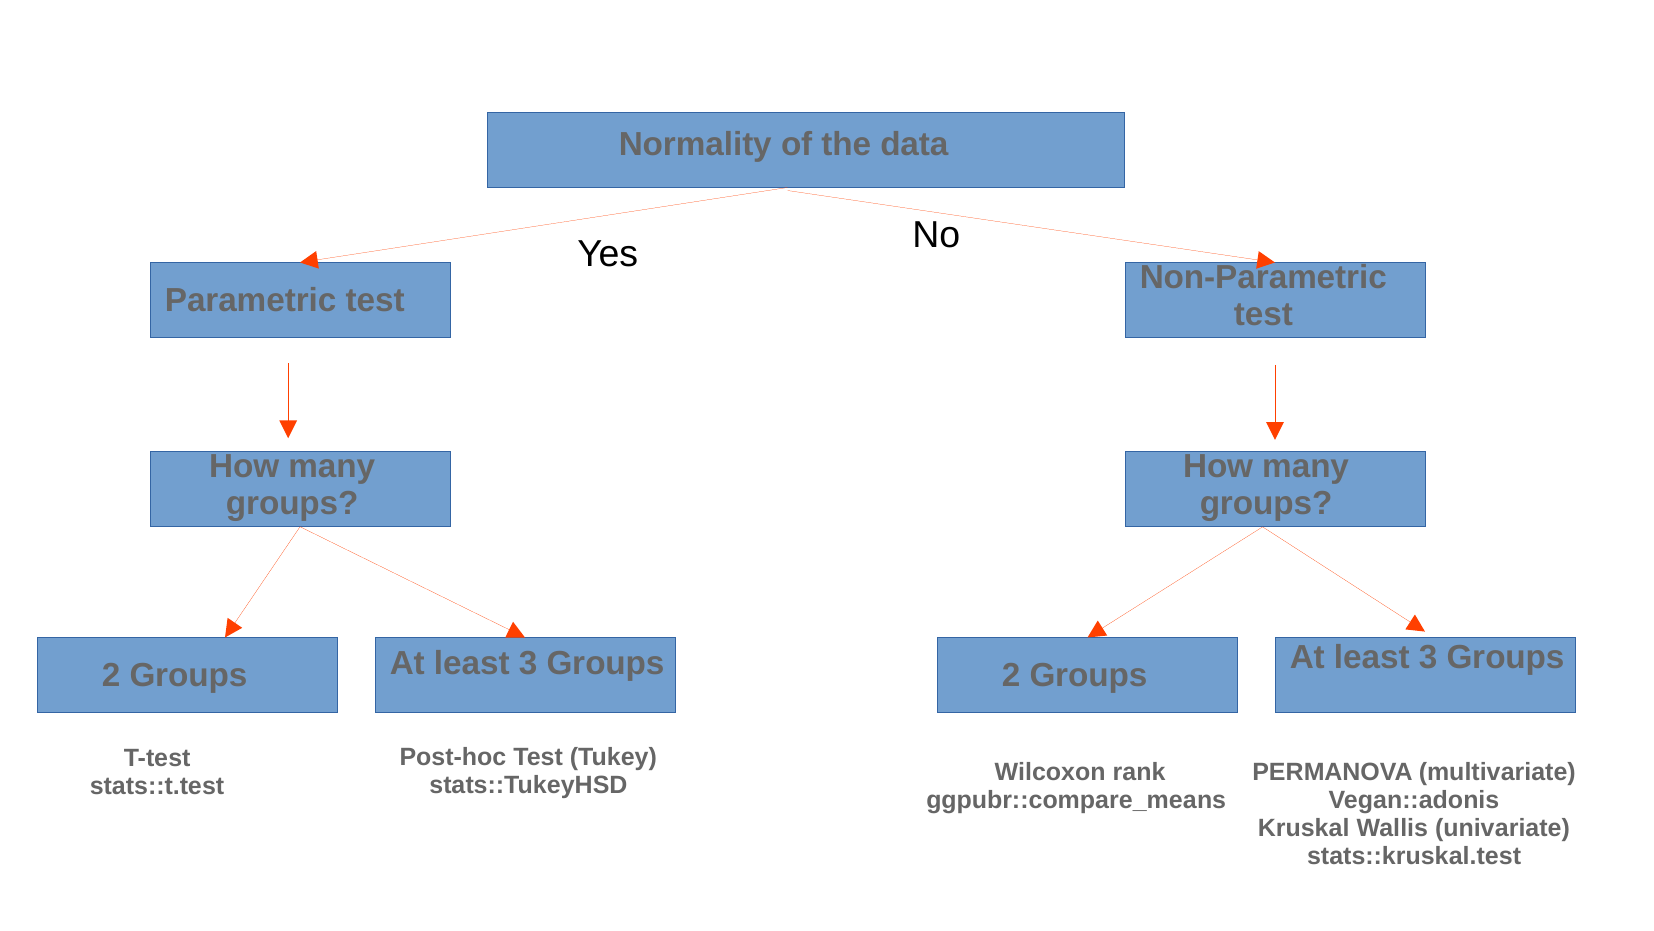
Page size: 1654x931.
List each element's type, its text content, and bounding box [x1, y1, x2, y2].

text_box PERMANOVA (multivariate) Vegan::adonis Kruskal Wallis (univariate) stats::kruskal.test [1237, 750, 1592, 877]
text_box [487, 112, 1125, 188]
text_box 2 Groups [87, 649, 263, 702]
text_box Non-Parametric test [1205, 251, 1258, 259]
text_box Normality of the data [603, 118, 965, 171]
text_box Non-Parametric test [1125, 251, 1426, 341]
text_box [150, 262, 451, 338]
text_box At least 3 Groups [1275, 631, 1580, 721]
text_box How many groups? [1168, 439, 1434, 539]
text_box Wilcoxon rank ggpubr::compare_means [862, 750, 1291, 821]
text_box Yes [562, 225, 654, 282]
text_box T-test stats::t.test [75, 736, 240, 807]
text_box [37, 637, 338, 713]
text_box [150, 451, 194, 527]
text_box No [897, 205, 976, 263]
text_box Post-hoc Test (Tukey) stats::TukeyHSD [382, 735, 676, 807]
text_box How many groups? [194, 439, 460, 539]
text_box How many groups? [1246, 528, 1279, 539]
text_box 2 Groups [987, 649, 1163, 702]
text_box [937, 637, 1238, 713]
text_box Parametric test [150, 274, 421, 327]
text_box [1125, 451, 1168, 527]
text_box At least 3 Groups [375, 637, 680, 727]
